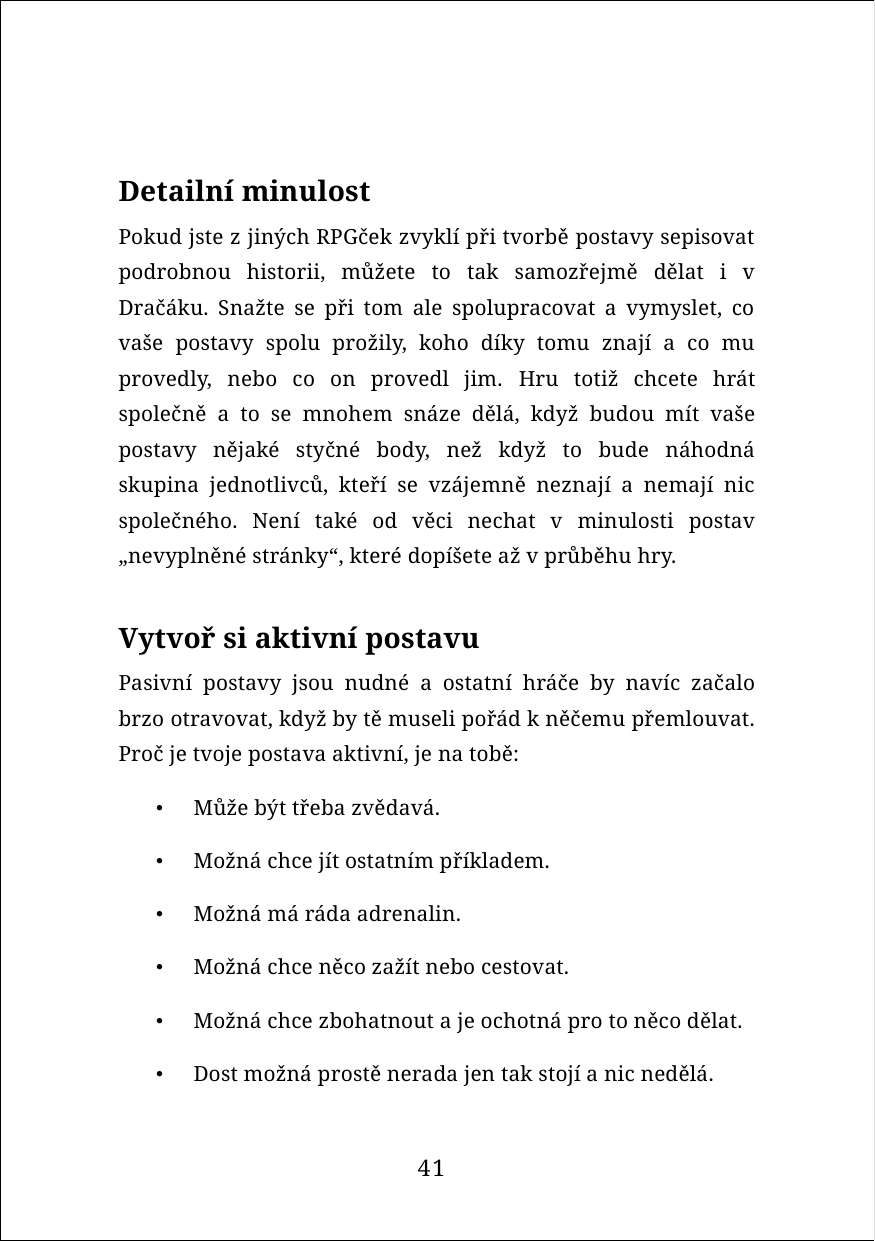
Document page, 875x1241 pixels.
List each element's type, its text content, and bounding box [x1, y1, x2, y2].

list Možná chce jít ostatním příkladem. [156, 846, 756, 874]
list Možná chce zbohatnout a je ochotná pro to něco dělat. [156, 1006, 756, 1034]
subtitle Vytvoř si aktivní postavu [118, 618, 756, 657]
list Možná chce něco zažít nebo cestovat. [156, 952, 756, 981]
text Pokud jste z jiných RPGček zvyklí při tvorbě postavy sepisovat podrobnou historii, můžete to tak samozřejmě dělat i v Dračáku. Snažte se při tom ale spolupracovat a vymyslet, co vaše postavy spolu prožily, koho díky tomu znají a co mu provedly, nebo co on provedl jim. Hru totiž chcete hrát společně a to se mnohem snáze dělá, když budou mít vaše postavy nějaké styčné body, než když to bude náhodná skupina jednotlivců, kteří se vzájemně neznají a nemají nic společného. Není také od věci nechat v minulosti postav „nevyplněné stránky“, které dopíšete až v průběhu hry. [118, 222, 756, 570]
list Možná má ráda adrenalin. [156, 899, 756, 928]
text Pasivní postavy jsou nudné a ostatní hráče by navíc začalo brzo otravovat, když by tě museli pořád k něčemu přemlouvat. Proč je tvoje postava aktivní, je na tobě: [118, 668, 756, 768]
list Může být třeba zvědavá. [156, 793, 756, 821]
subtitle Detailní minulost [118, 172, 756, 210]
list Dost možná prostě nerada jen tak stojí a nic nedělá. [156, 1059, 756, 1087]
